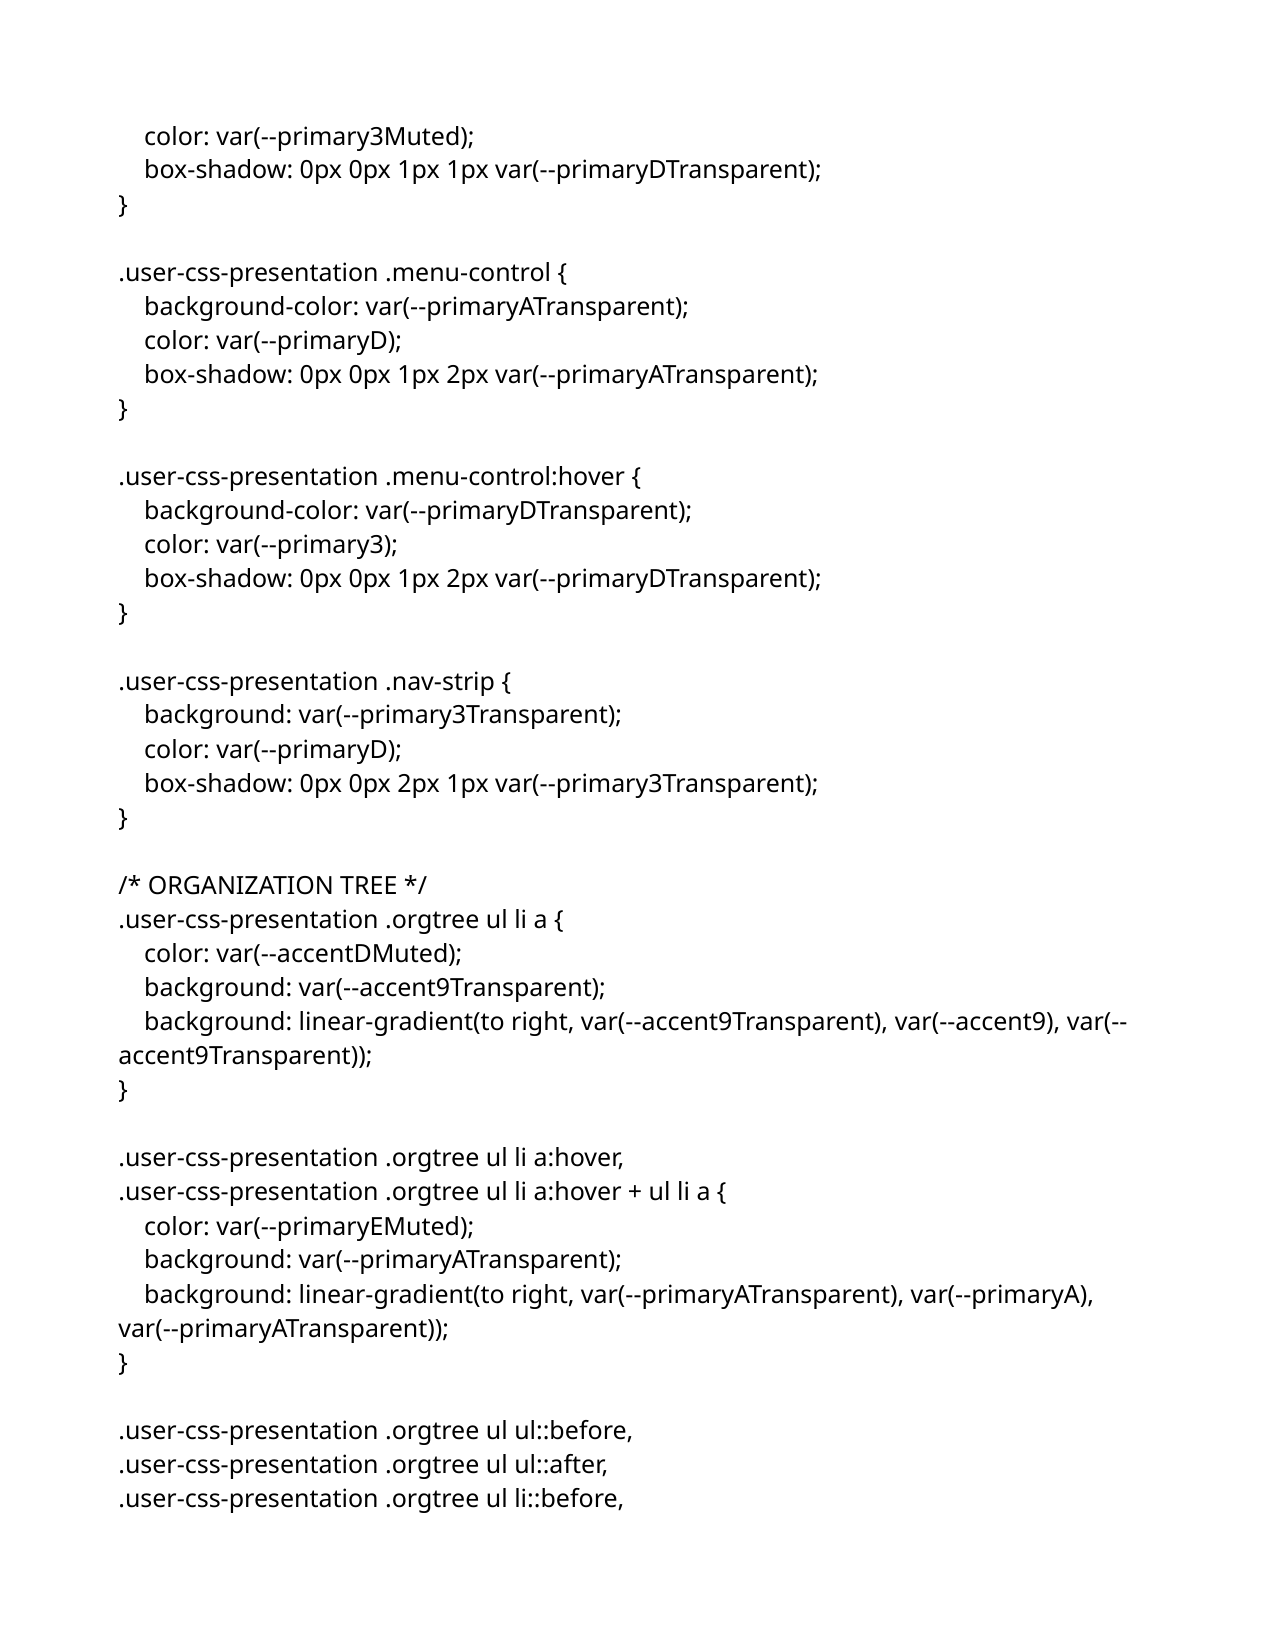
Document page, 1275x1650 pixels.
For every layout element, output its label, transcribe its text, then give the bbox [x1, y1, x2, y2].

text background: var(--primary3Transparent); [118, 697, 1157, 731]
text color: var(--primaryEMuted); [118, 1208, 1157, 1242]
text color: var(--primary3); [118, 527, 1157, 561]
text box-shadow: 0px 0px 1px 1px var(--primaryDTransparent); [118, 152, 1157, 186]
text /* ORGANIZATION TREE */ [118, 867, 1157, 902]
text .user-css-presentation .orgtree ul li a:hover + ul li a { [118, 1174, 1157, 1208]
text .user-css-presentation .nav-strip { [118, 663, 1157, 697]
text .user-css-presentation .orgtree ul ul::before, [118, 1412, 1157, 1447]
text .user-css-presentation .menu-control:hover { [118, 459, 1157, 493]
text } [118, 186, 1157, 220]
text } [118, 1344, 1157, 1378]
text .user-css-presentation .orgtree ul li a { [118, 902, 1157, 936]
text box-shadow: 0px 0px 1px 2px var(--primaryDTransparent); [118, 561, 1157, 595]
text } [118, 595, 1157, 629]
text } [118, 799, 1157, 833]
text box-shadow: 0px 0px 1px 2px var(--primaryATransparent); [118, 357, 1157, 391]
text .user-css-presentation .orgtree ul li a:hover, [118, 1140, 1157, 1174]
text .user-css-presentation .orgtree ul li::before, [118, 1481, 1157, 1515]
text } [118, 391, 1157, 425]
text background: var(--primaryATransparent); [118, 1242, 1157, 1276]
text } [118, 1072, 1157, 1106]
text color: var(--accentDMuted); [118, 936, 1157, 970]
text background: linear-gradient(to right, var(--accent9Transparent), var(--accent9), var(--accent9Transparent)); [118, 1004, 1157, 1072]
text box-shadow: 0px 0px 2px 1px var(--primary3Transparent); [118, 765, 1157, 799]
text background: var(--accent9Transparent); [118, 970, 1157, 1004]
text background-color: var(--primaryATransparent); [118, 288, 1157, 322]
text .user-css-presentation .menu-control { [118, 254, 1157, 288]
text background: linear-gradient(to right, var(--primaryATransparent), var(--primaryA), var(--primaryATransparent)); [118, 1276, 1157, 1344]
text color: var(--primary3Muted); [118, 118, 1157, 152]
text color: var(--primaryD); [118, 731, 1157, 765]
text .user-css-presentation .orgtree ul ul::after, [118, 1447, 1157, 1481]
text background-color: var(--primaryDTransparent); [118, 493, 1157, 527]
text color: var(--primaryD); [118, 322, 1157, 357]
